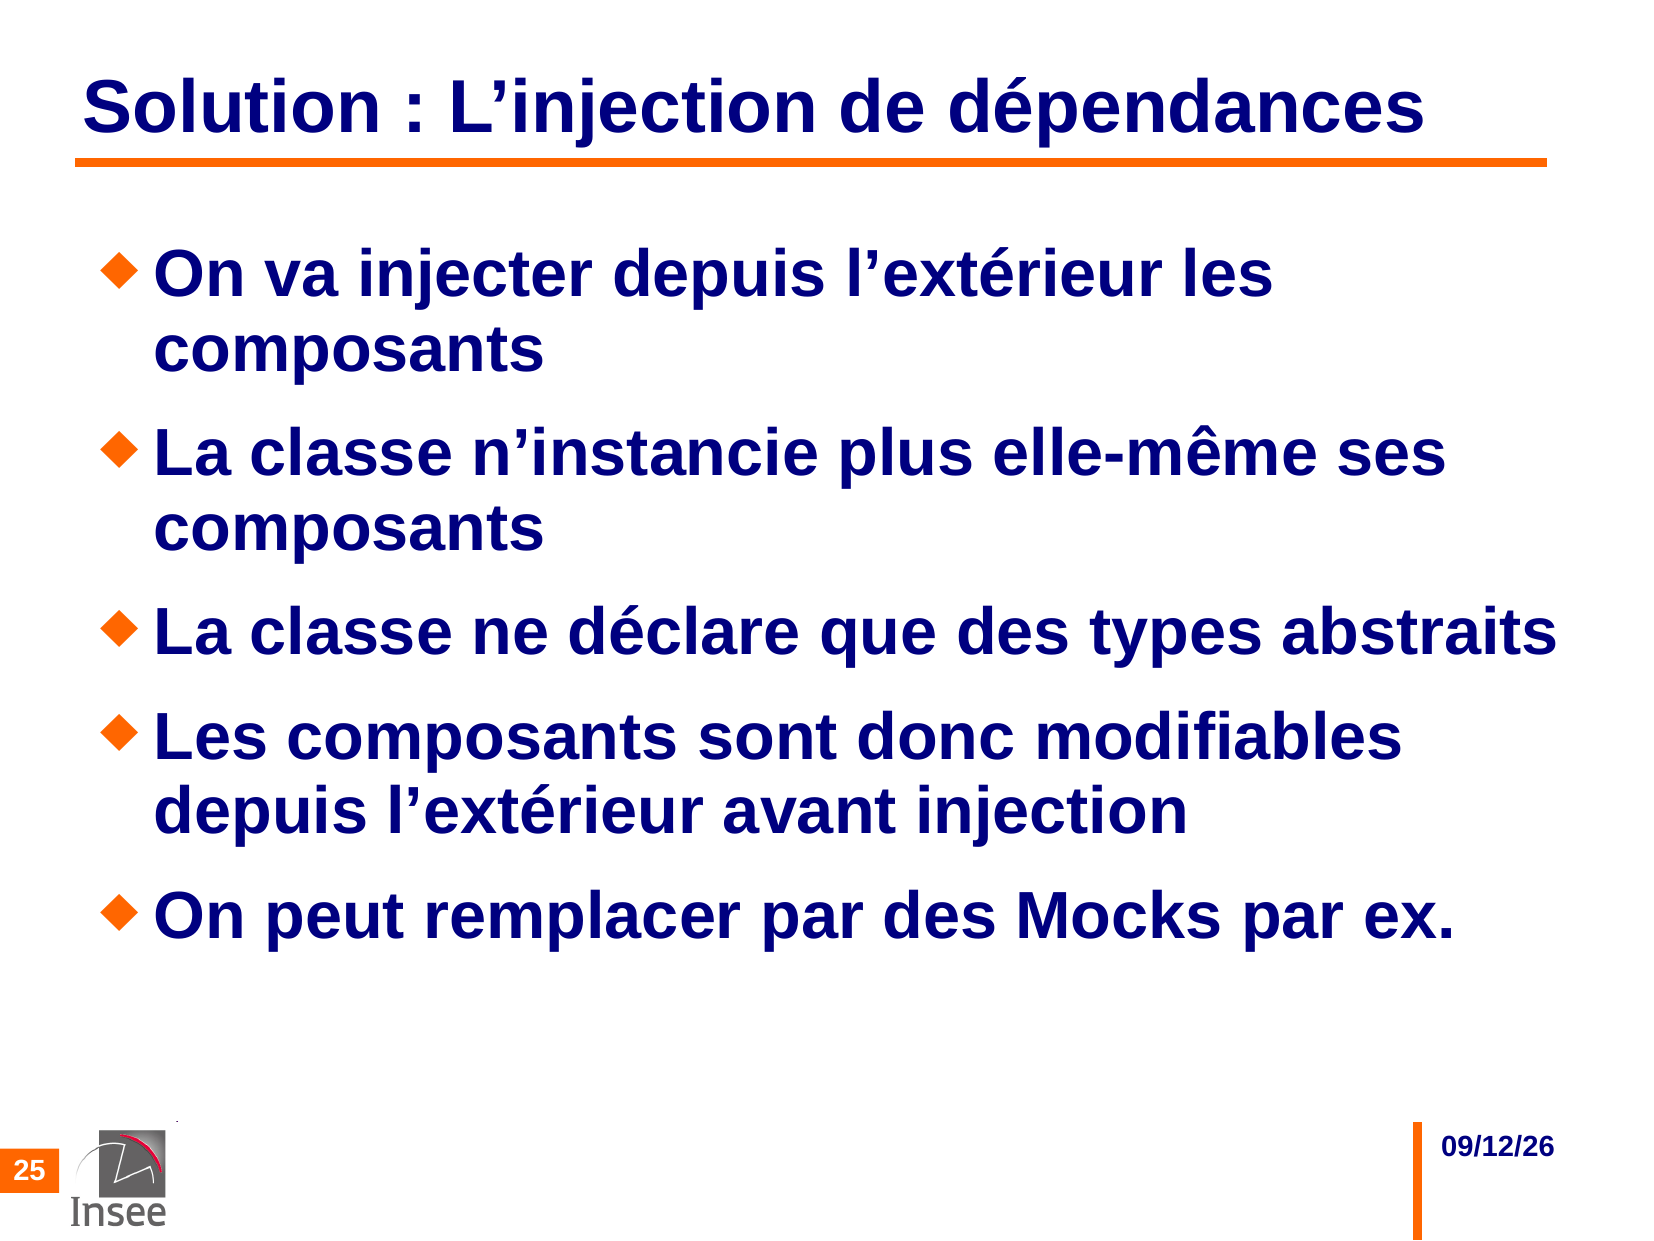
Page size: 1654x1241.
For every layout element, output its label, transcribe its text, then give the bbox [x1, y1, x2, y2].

title Solution : L’injection de dépendances [82, 49, 1619, 163]
picture [62, 1121, 178, 1241]
list On va injecter depuis l’extérieur les composants La classe n’instancie plus elle-même ses composants La classe ne déclare que des types abstraits Les composants sont donc modifiables depuis l’extérieur avant injection On peut remplacer par des Mocks par ex. [82, 236, 1571, 1052]
